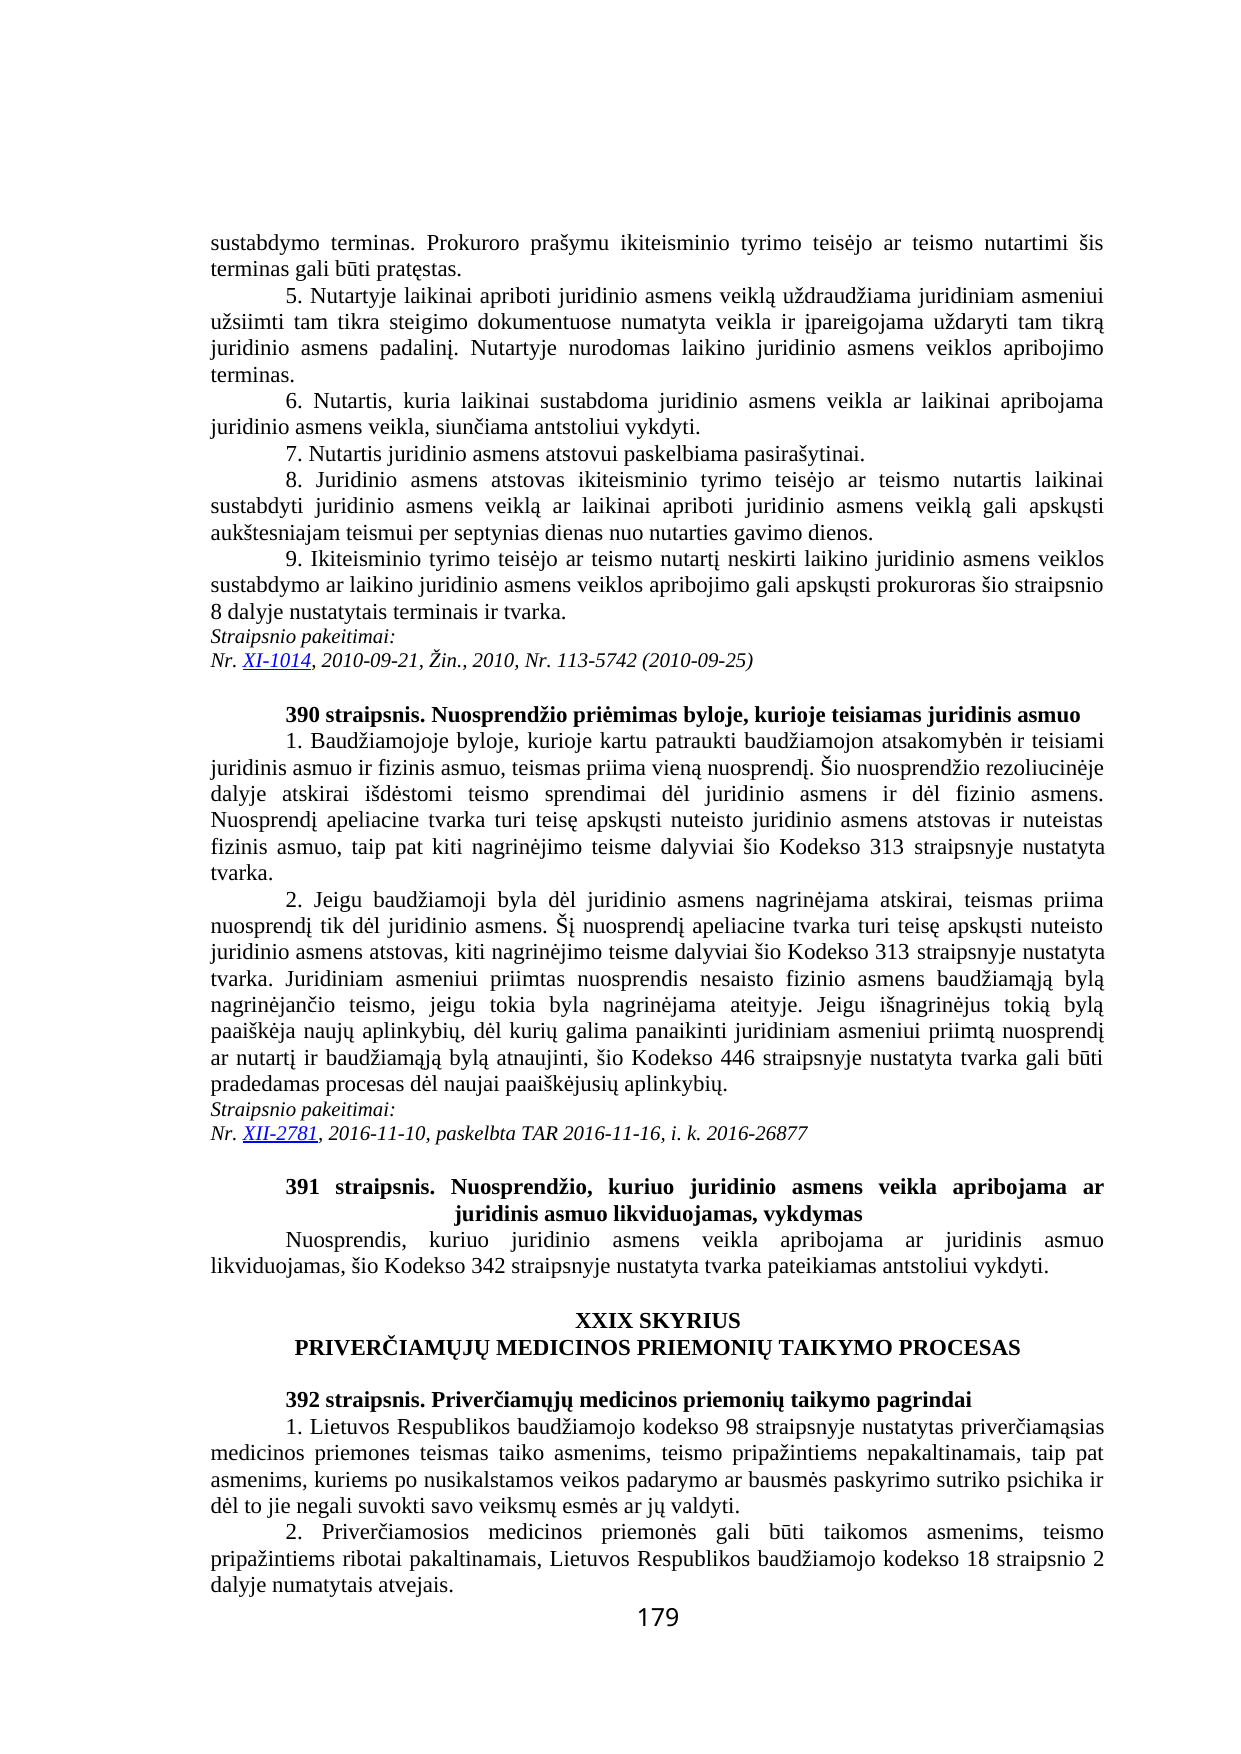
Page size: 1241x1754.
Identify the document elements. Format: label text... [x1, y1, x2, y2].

text 5. Nutartyje laikinai apriboti juridinio asmens veiklą uždraudžiama juridiniam asmeniui užsiimti tam tikra steigimo dokumentuose numatyta veikla ir įpareigojama uždaryti tam tikrą juridinio asmens padalinį. Nutartyje nurodomas laikino juridinio asmens veiklos apribojimo terminas. [210, 282, 1105, 387]
text 7. Nutartis juridinio asmens atstovui paskelbiama pasirašytinai. [210, 440, 1105, 466]
text Priverčiamųjų medicinos priemonių taikymo procesas [210, 1334, 1105, 1360]
text 9. Ikiteisminio tyrimo teisėjo ar teismo nutartį neskirti laikino juridinio asmens veiklos sustabdymo ar laikino juridinio asmens veiklos apribojimo gali apskųsti prokuroras šio straipsnio 8 dalyje nustatytais terminais ir tvarka. [210, 545, 1105, 624]
text Nr. XII-2781, 2016-11-10, paskelbta TAR 2016-11-16, i. k. 2016-26877 [210, 1121, 1105, 1144]
text 1. Baudžiamojoje byloje, kurioje kartu patraukti baudžiamojon atsakomybėn ir teisiami juridinis asmuo ir fizinis asmuo, teismas priima vieną nuosprendį. Šio nuosprendžio rezoliucinėje dalyje atskirai išdėstomi teismo sprendimai dėl juridinio asmens ir dėl fizinio asmens. Nuosprendį apeliacine tvarka turi teisę apskųsti nuteisto juridinio asmens atstovas ir nuteistas fizinis asmuo, taip pat kiti nagrinėjimo teisme dalyviai šio Kodekso 313 straipsnyje nustatyta tvarka. [210, 727, 1105, 886]
text 390 straipsnis. Nuosprendžio priėmimas byloje, kurioje teisiamas juridinis asmuo [210, 701, 1105, 727]
text 2. Jeigu baudžiamoji byla dėl juridinio asmens nagrinėjama atskirai, teismas priima nuosprendį tik dėl juridinio asmens. Šį nuosprendį apeliacine tvarka turi teisę apskųsti nuteisto juridinio asmens atstovas, kiti nagrinėjimo teisme dalyviai šio Kodekso 313 straipsnyje nustatyta tvarka. Juridiniam asmeniui priimtas nuosprendis nesaisto fizinio asmens baudžiamąją bylą nagrinėjančio teismo, jeigu tokia byla nagrinėjama ateityje. Jeigu išnagrinėjus tokią bylą paaiškėja naujų aplinkybių, dėl kurių galima panaikinti juridiniam asmeniui priimtą nuosprendį ar nutartį ir baudžiamąją bylą atnaujinti, šio Kodekso 446 straipsnyje nustatyta tvarka gali būti pradedamas procesas dėl naujai paaiškėjusių aplinkybių. [210, 886, 1105, 1096]
text 391 straipsnis. Nuosprendžio, kuriuo juridinio asmens veikla apribojama ar juridinis asmuo likviduojamas, vykdymas [285, 1173, 1105, 1226]
text 2. Priverčiamosios medicinos priemonės gali būti taikomos asmenims, teismo pripažintiems ribotai pakaltinamais, Lietuvos Respublikos baudžiamojo kodekso 18 straipsnio 2 dalyje numatytais atvejais. [210, 1518, 1105, 1597]
text Nuosprendis, kuriuo juridinio asmens veikla apribojama ar juridinis asmuo likviduojamas, šio Kodekso 342 straipsnyje nustatyta tvarka pateikiamas antstoliui vykdyti. [210, 1226, 1105, 1279]
text Nr. XI-1014, 2010-09-21, Žin., 2010, Nr. 113-5742 (2010-09-25) [210, 648, 1105, 672]
text Straipsnio pakeitimai: [210, 624, 1105, 648]
text 1. Lietuvos Respublikos baudžiamojo kodekso 98 straipsnyje nustatytas priverčiamąsias medicinos priemones teismas taiko asmenims, teismo pripažintiems nepakaltinamais, taip pat asmenims, kuriems po nusikalstamos veikos padarymo ar bausmės paskyrimo sutriko psichika ir dėl to jie negali suvokti savo veiksmų esmės ar jų valdyti. [210, 1413, 1105, 1518]
text 8. Juridinio asmens atstovas ikiteisminio tyrimo teisėjo ar teismo nutartis laikinai sustabdyti juridinio asmens veiklą ar laikinai apriboti juridinio asmens veiklą gali apskųsti aukštesniajam teismui per septynias dienas nuo nutarties gavimo dienos. [210, 466, 1105, 545]
text 6. Nutartis, kuria laikinai sustabdoma juridinio asmens veikla ar laikinai apribojama juridinio asmens veikla, siunčiama antstoliui vykdyti. [210, 387, 1105, 440]
text Straipsnio pakeitimai: [210, 1096, 1105, 1121]
text sustabdymo terminas. Prokuroro prašymu ikiteisminio tyrimo teisėjo ar teismo nutartimi šis terminas gali būti pratęstas. [210, 229, 1105, 282]
text 392 straipsnis. Priverčiamųjų medicinos priemonių taikymo pagrindai [285, 1387, 1105, 1413]
subtitle XXIX skyrius [210, 1307, 1105, 1334]
